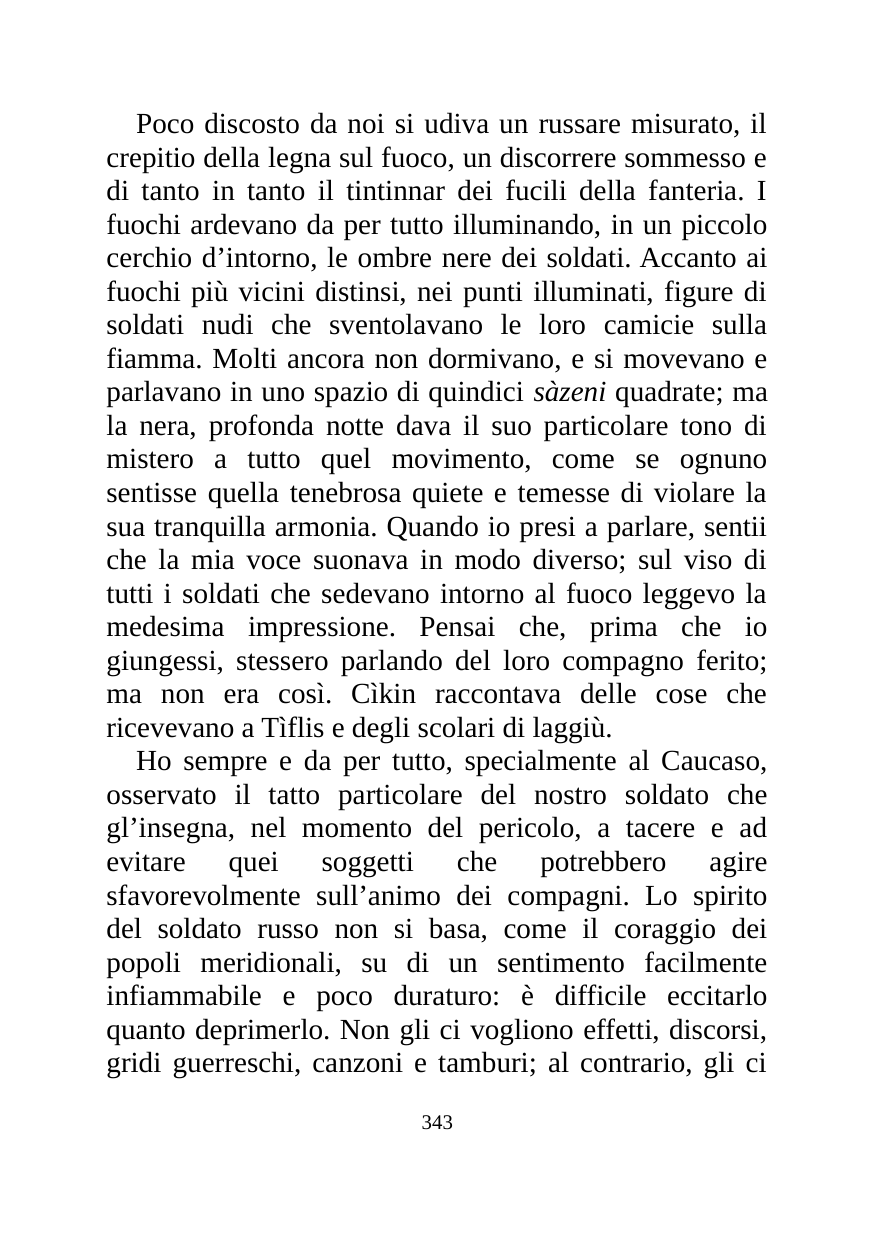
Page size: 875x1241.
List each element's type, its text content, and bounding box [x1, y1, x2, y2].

text Ho sempre e da per tutto, specialmente al Caucaso, osservato il tatto particolare del nostro soldato che gl’insegna, nel momento del pericolo, a tacere e ad evitare quei soggetti che potrebbero agire sfavorevolmente sull’animo dei compagni. Lo spirito del soldato russo non si basa, come il coraggio dei popoli meridionali, su di un sentimento facilmente infiammabile e poco duraturo: è difficile eccitarlo quanto deprimerlo. Non gli ci vogliono effetti, discorsi, gridi guerreschi, canzoni e tamburi; al contrario, gli ci [106, 743, 768, 1079]
text Poco discosto da noi si udiva un russare misurato, il crepitio della legna sul fuoco, un discorrere sommesso e di tanto in tanto il tintinnar dei fucili della fanteria. I fuochi ardevano da per tutto illuminando, in un piccolo cerchio d’intorno, le ombre nere dei soldati. Accanto ai fuochi più vicini distinsi, nei punti illuminati, figure di soldati nudi che sventolavano le loro camicie sulla fiamma. Molti ancora non dormivano, e si movevano e parlavano in uno spazio di quindici sàzeni quadrate; ma la nera, profonda notte dava il suo particolare tono di mistero a tutto quel movimento, come se ognuno sentisse quella tenebrosa quiete e temesse di violare la sua tranquilla armonia. Quando io presi a parlare, sentii che la mia voce suonava in modo diverso; sul viso di tutti i soldati che sedevano intorno al fuoco leggevo la medesima impressione. Pensai che, prima che io giungessi, stessero parlando del loro compagno ferito; ma non era così. Cìkin raccontava delle cose che ricevevano a Tìflis e degli scolari di laggiù. [106, 106, 768, 743]
